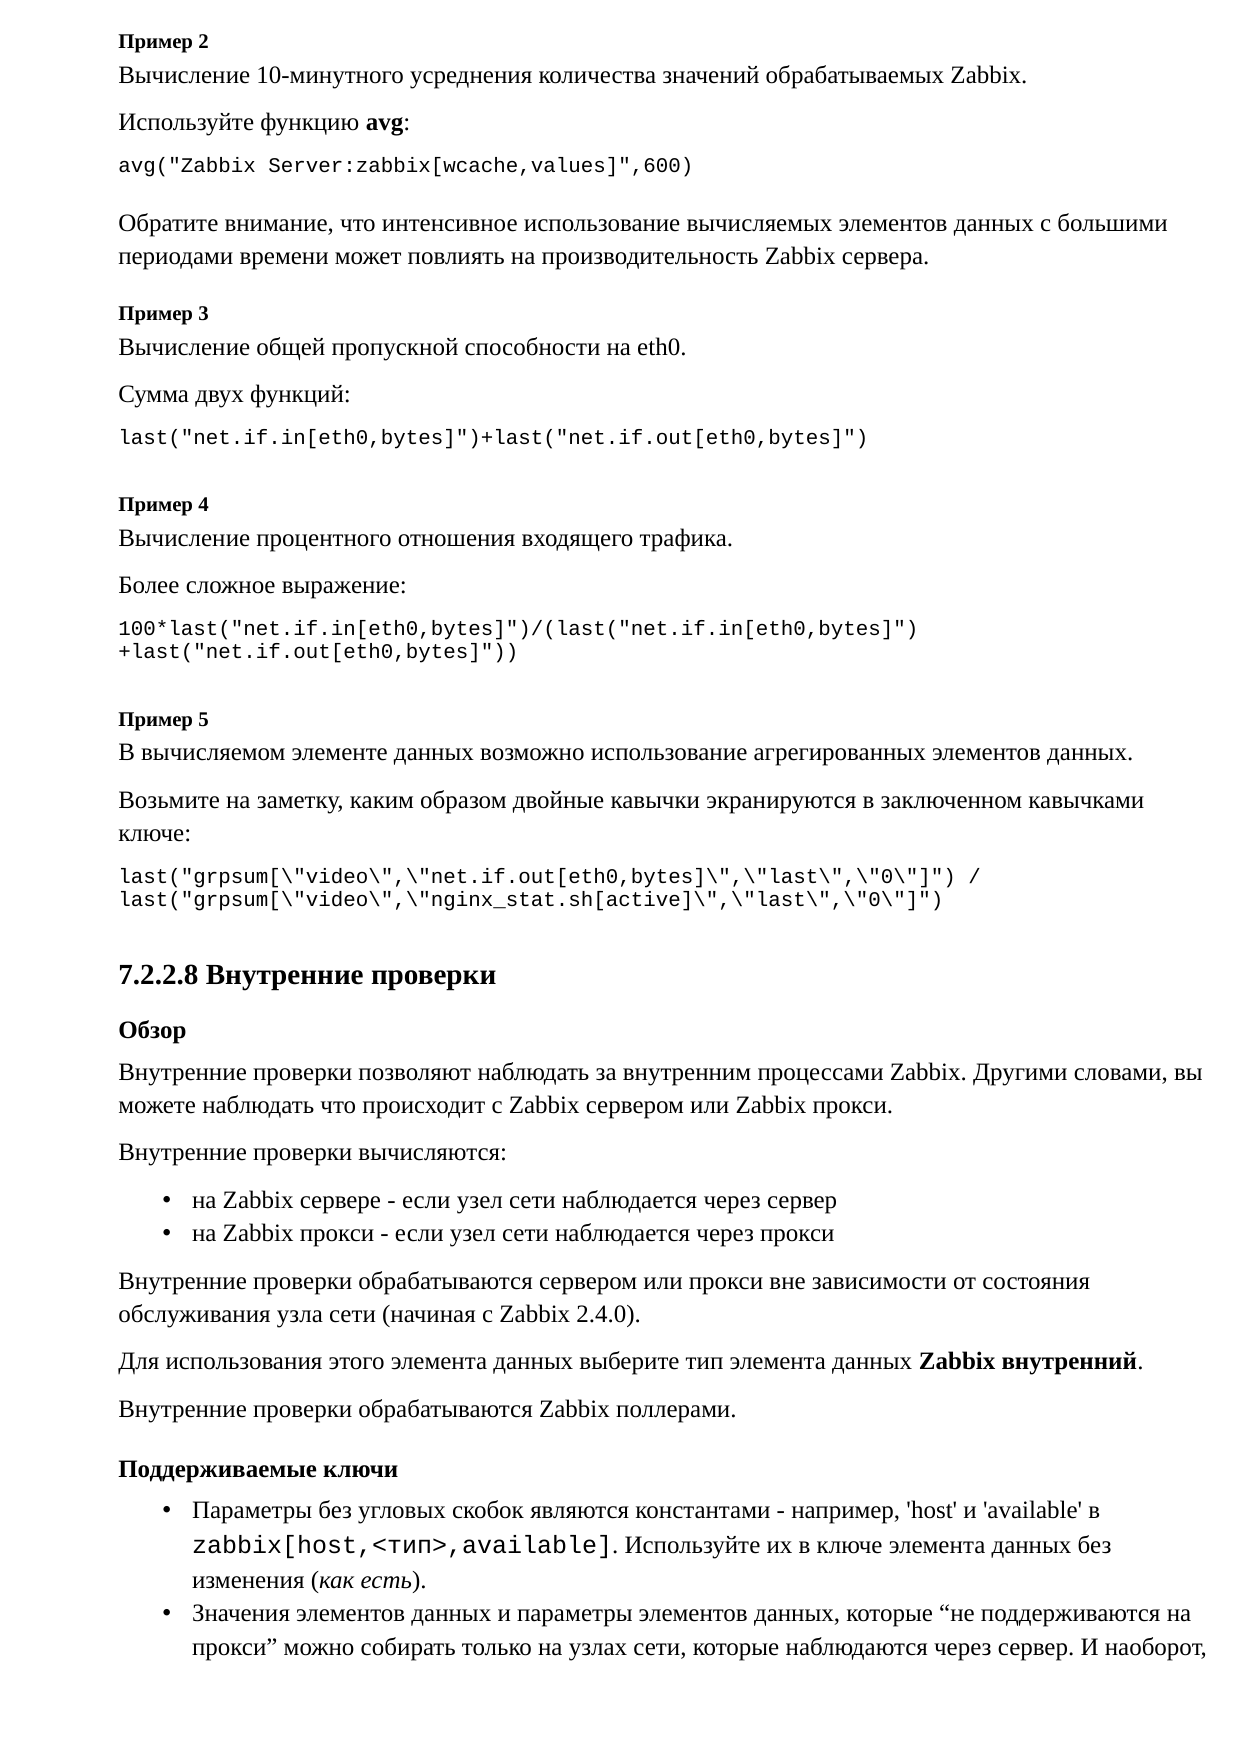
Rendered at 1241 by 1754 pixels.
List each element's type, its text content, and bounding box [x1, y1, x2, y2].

subtitle Пример 5 [118, 707, 1211, 731]
list на Zabbix прокси - если узел сети наблюдается через прокси [162, 1218, 1211, 1247]
subtitle Пример 2 [118, 29, 1211, 53]
text Сумма двух функций: [118, 379, 1211, 408]
list Параметры без угловых скобок являются константами - например, 'host' и 'available' в zabbix[host,<тип>,available]. Используйте их в ключе элемента данных без изменения (как есть). [162, 1495, 1211, 1594]
text Внутренние проверки обрабатываются Zabbix поллерами. [118, 1394, 1211, 1423]
text avg("Zabbix Server:zabbix[wcache,values]",600) [118, 155, 1211, 179]
text Обратите внимание, что интенсивное использование вычисляемых элементов данных с большими периодами времени может повлиять на производительность Zabbix сервера. [118, 208, 1211, 270]
list Значения элементов данных и параметры элементов данных, которые “не поддерживаются на прокси” можно собирать только на узлах сети, которые наблюдаются через сервер. И наоборот, [162, 1598, 1211, 1660]
text Вычисление общей пропускной способности на eth0. [118, 332, 1211, 360]
subtitle Поддерживаемые ключи [118, 1454, 1211, 1483]
subtitle 7.2.2.8 Внутренние проверки [118, 957, 1211, 991]
text last("grpsum[\"video\",\"net.if.out[eth0,bytes]\",\"last\",\"0\"]") / last("grpsum[\"video\",\"nginx_stat.sh[active]\",\"last\",\"0\"]") [118, 866, 1211, 913]
text Внутренние проверки вычисляются: [118, 1137, 1211, 1166]
text Внутренние проверки позволяют наблюдать за внутренним процессами Zabbix. Другими словами, вы можете наблюдать что происходит с Zabbix сервером или Zabbix прокси. [118, 1057, 1211, 1119]
subtitle Пример 4 [118, 492, 1211, 516]
text Вычисление процентного отношения входящего трафика. [118, 523, 1211, 551]
text Более сложное выражение: [118, 570, 1211, 599]
text 100*last("net.if.in[eth0,bytes]")/(last("net.if.in[eth0,bytes]")+last("net.if.out[eth0,bytes]")) [118, 618, 1211, 665]
text Возьмите на заметку, каким образом двойные кавычки экранируются в заключенном кавычками ключе: [118, 785, 1211, 847]
text Используйте функцию avg: [118, 107, 1211, 136]
text Для использования этого элемента данных выберите тип элемента данных Zabbix внутренний. [118, 1346, 1211, 1375]
list на Zabbix сервере - если узел сети наблюдается через сервер [162, 1185, 1211, 1214]
text Вычисление 10-минутного усреднения количества значений обрабатываемых Zabbix. [118, 60, 1211, 88]
text last("net.if.in[eth0,bytes]")+last("net.if.out[eth0,bytes]") [118, 427, 1211, 450]
text В вычисляемом элементе данных возможно использование агрегированных элементов данных. [118, 737, 1211, 766]
text Внутренние проверки обрабатываются сервером или прокси вне зависимости от состояния обслуживания узла сети (начиная с Zabbix 2.4.0). [118, 1266, 1211, 1327]
subtitle Пример 3 [118, 301, 1211, 325]
subtitle Обзор [118, 1016, 1211, 1044]
